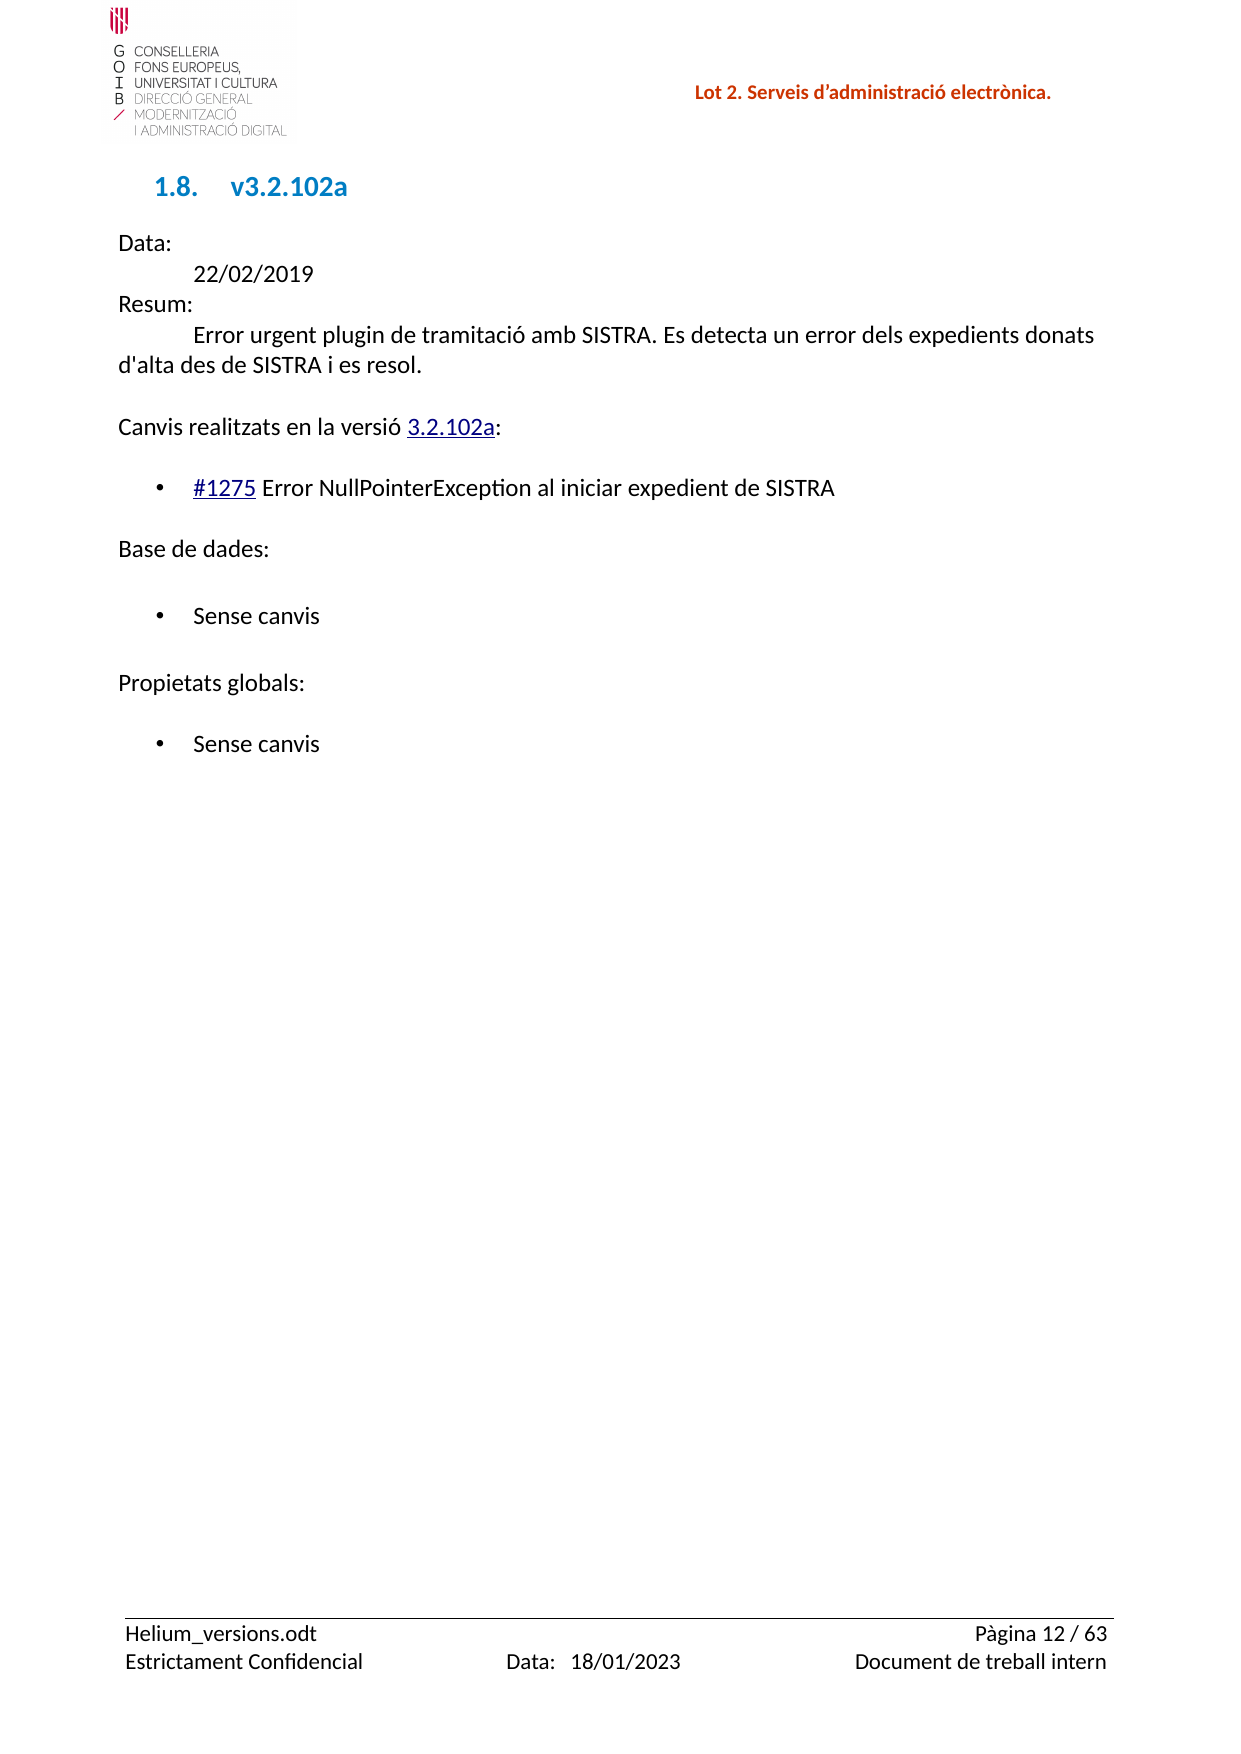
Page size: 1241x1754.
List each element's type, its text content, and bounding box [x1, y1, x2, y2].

list Sense canvis [156, 728, 1122, 758]
text Propietats globals: [118, 667, 1122, 697]
text Resum: [118, 289, 1122, 319]
text Data: [118, 228, 1122, 258]
text 22/02/2019 [118, 258, 1122, 289]
picture [100, 0, 297, 144]
list #1275 Error NullPointerException al iniciar expedient de SISTRA [156, 472, 1122, 502]
list Sense canvis [156, 600, 1122, 630]
text Error urgent plugin de tramitació amb SISTRA. Es detecta un error dels expedients donats d'alta des de SISTRA i es resol. [118, 319, 1122, 380]
text Base de dades: [118, 533, 1122, 563]
text Canvis realitzats en la versió 3.2.102a: [118, 411, 1122, 441]
subtitle v3.2.102a [153, 168, 1122, 204]
